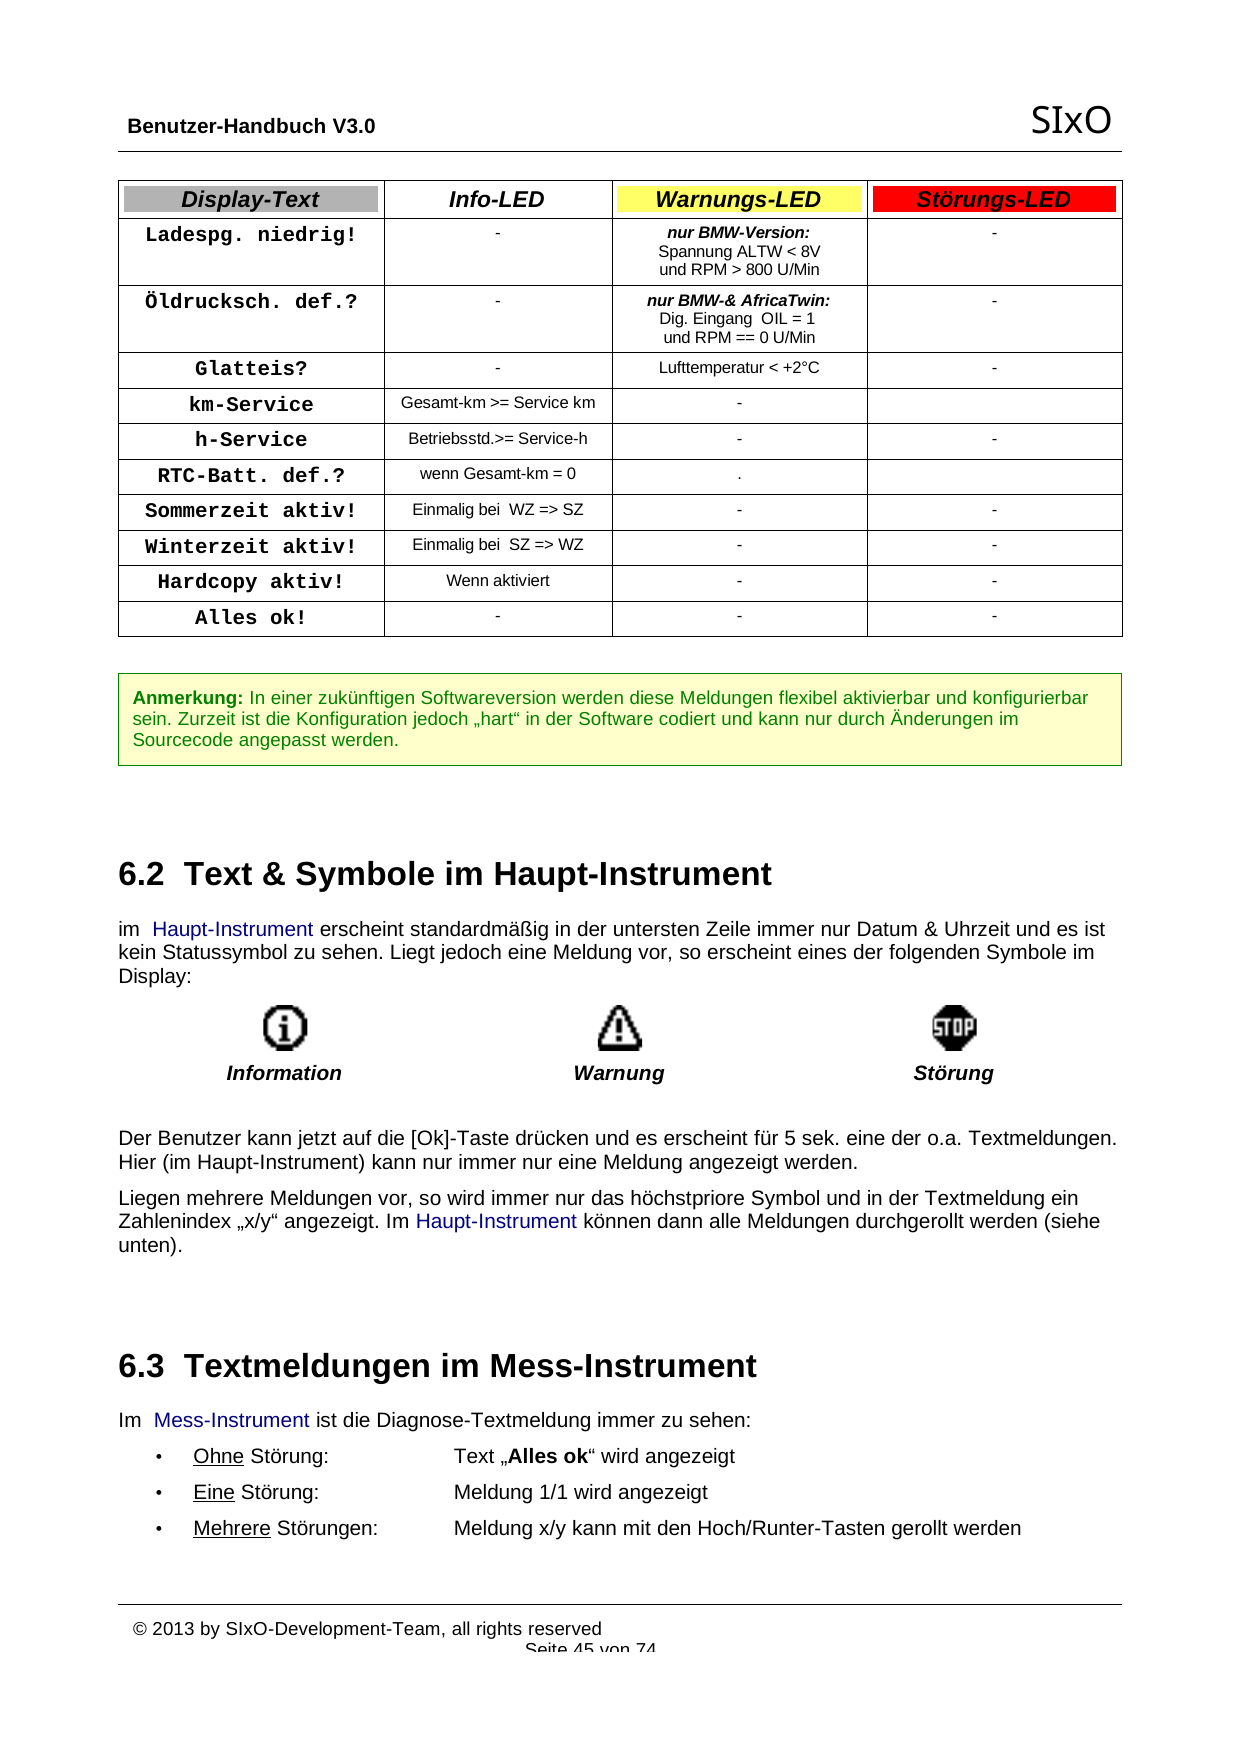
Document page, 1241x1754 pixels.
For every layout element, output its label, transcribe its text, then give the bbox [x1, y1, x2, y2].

table_cell - [868, 531, 1122, 565]
table_cell - [868, 353, 1122, 388]
table_cell - [613, 531, 867, 565]
table_cell h-Service [119, 424, 384, 459]
picture [932, 1005, 977, 1051]
table_cell - [868, 602, 1122, 636]
table_cell . [613, 460, 867, 494]
table_cell Lufttemperatur < +2°C [613, 353, 867, 388]
text Anmerkung: In einer zukünftigen Softwareversion werden diese Meldungen flexibel aktivierbar und konfigurierbar sein. Zurzeit ist die Konfiguration jedoch „hart“ in der Software codiert und kann nur durch Änderungen im Sourcecode angepasst werden. [119, 674, 1121, 765]
table_cell nur BMW-& AfricaTwin: Dig. Eingang OIL = 1 und RPM == 0 U/Min [613, 286, 867, 352]
list Ohne Störung: Text „Alles ok“ wird angezeigt [156, 1444, 1122, 1468]
table_header [787, 1000, 1122, 1056]
table_cell Einmalig bei WZ => SZ [385, 495, 612, 530]
table_cell RTC-Batt. def.? [119, 460, 384, 494]
table_cell km-Service [119, 389, 384, 423]
table_cell - [613, 602, 867, 636]
table_cell Information [118, 1056, 453, 1091]
table_cell - [868, 566, 1122, 601]
picture [597, 1005, 643, 1051]
table_cell - [613, 495, 867, 530]
table_cell Gesamt-km >= Service km [385, 389, 612, 423]
text im Haupt-Instrument erscheint standardmäßig in der untersten Zeile immer nur Datum & Uhrzeit und es ist kein Statussymbol zu sehen. Liegt jedoch eine Meldung vor, so erscheint eines der folgenden Symbole im Display: [118, 917, 1122, 988]
table_cell Alles ok! [119, 602, 384, 636]
table_cell - [868, 286, 1122, 352]
table_header Störungs-LED [868, 181, 1122, 218]
table_cell - [385, 286, 612, 352]
table_cell Winterzeit aktiv! [119, 531, 384, 565]
table_cell Öldrucksch. def.? [119, 286, 384, 352]
table_cell Einmalig bei SZ => WZ [385, 531, 612, 565]
table_header [118, 1000, 453, 1056]
table_cell - [613, 566, 867, 601]
table_cell Wenn aktiviert [385, 566, 612, 601]
table_cell Ladespg. niedrig! [119, 219, 384, 285]
table_header Info-LED [385, 181, 612, 218]
table_cell Glatteis? [119, 353, 384, 388]
table_header Display-Text [119, 181, 384, 218]
table_header Warnungs-LED [613, 181, 867, 218]
table_cell - [868, 495, 1122, 530]
table_cell wenn Gesamt-km = 0 [385, 460, 612, 494]
text Liegen mehrere Meldungen vor, so wird immer nur das höchstpriore Symbol und in der Textmeldung ein Zahlenindex „x/y“ angezeigt. Im Haupt-Instrument können dann alle Meldungen durchgerollt werden (siehe unten). [118, 1186, 1122, 1257]
table_cell Störung [787, 1056, 1122, 1091]
table_header [453, 1000, 787, 1056]
table_cell - [385, 353, 612, 388]
table_cell - [613, 389, 867, 423]
table_cell [868, 389, 1122, 423]
picture [263, 1005, 308, 1051]
subtitle Text & Symbole im Haupt-Instrument [118, 855, 1122, 893]
table_cell Sommerzeit aktiv! [119, 495, 384, 530]
table_cell Warnung [453, 1056, 787, 1091]
table_cell - [385, 602, 612, 636]
table_cell nur BMW-Version: Spannung ALTW < 8V und RPM > 800 U/Min [613, 219, 867, 285]
list Mehrere Störungen: Meldung x/y kann mit den Hoch/Runter-Tasten gerollt werden [156, 1517, 1122, 1540]
table_cell - [613, 424, 867, 459]
table_cell - [868, 219, 1122, 285]
table_cell [868, 460, 1122, 494]
list Eine Störung: Meldung 1/1 wird angezeigt [156, 1481, 1122, 1504]
table_cell - [385, 219, 612, 285]
table_cell Betriebsstd.>= Service-h [385, 424, 612, 459]
table_cell Hardcopy aktiv! [119, 566, 384, 601]
text Im Mess-Instrument ist die Diagnose-Textmeldung immer zu sehen: [118, 1408, 1122, 1432]
table_cell - [868, 424, 1122, 459]
subtitle Textmeldungen im Mess-Instrument [118, 1347, 1122, 1384]
text Der Benutzer kann jetzt auf die [Ok]-Taste drücken und es erscheint für 5 sek. eine der o.a. Textmeldungen. Hier (im Haupt-Instrument) kann nur immer nur eine Meldung angezeigt werden. [118, 1127, 1122, 1174]
